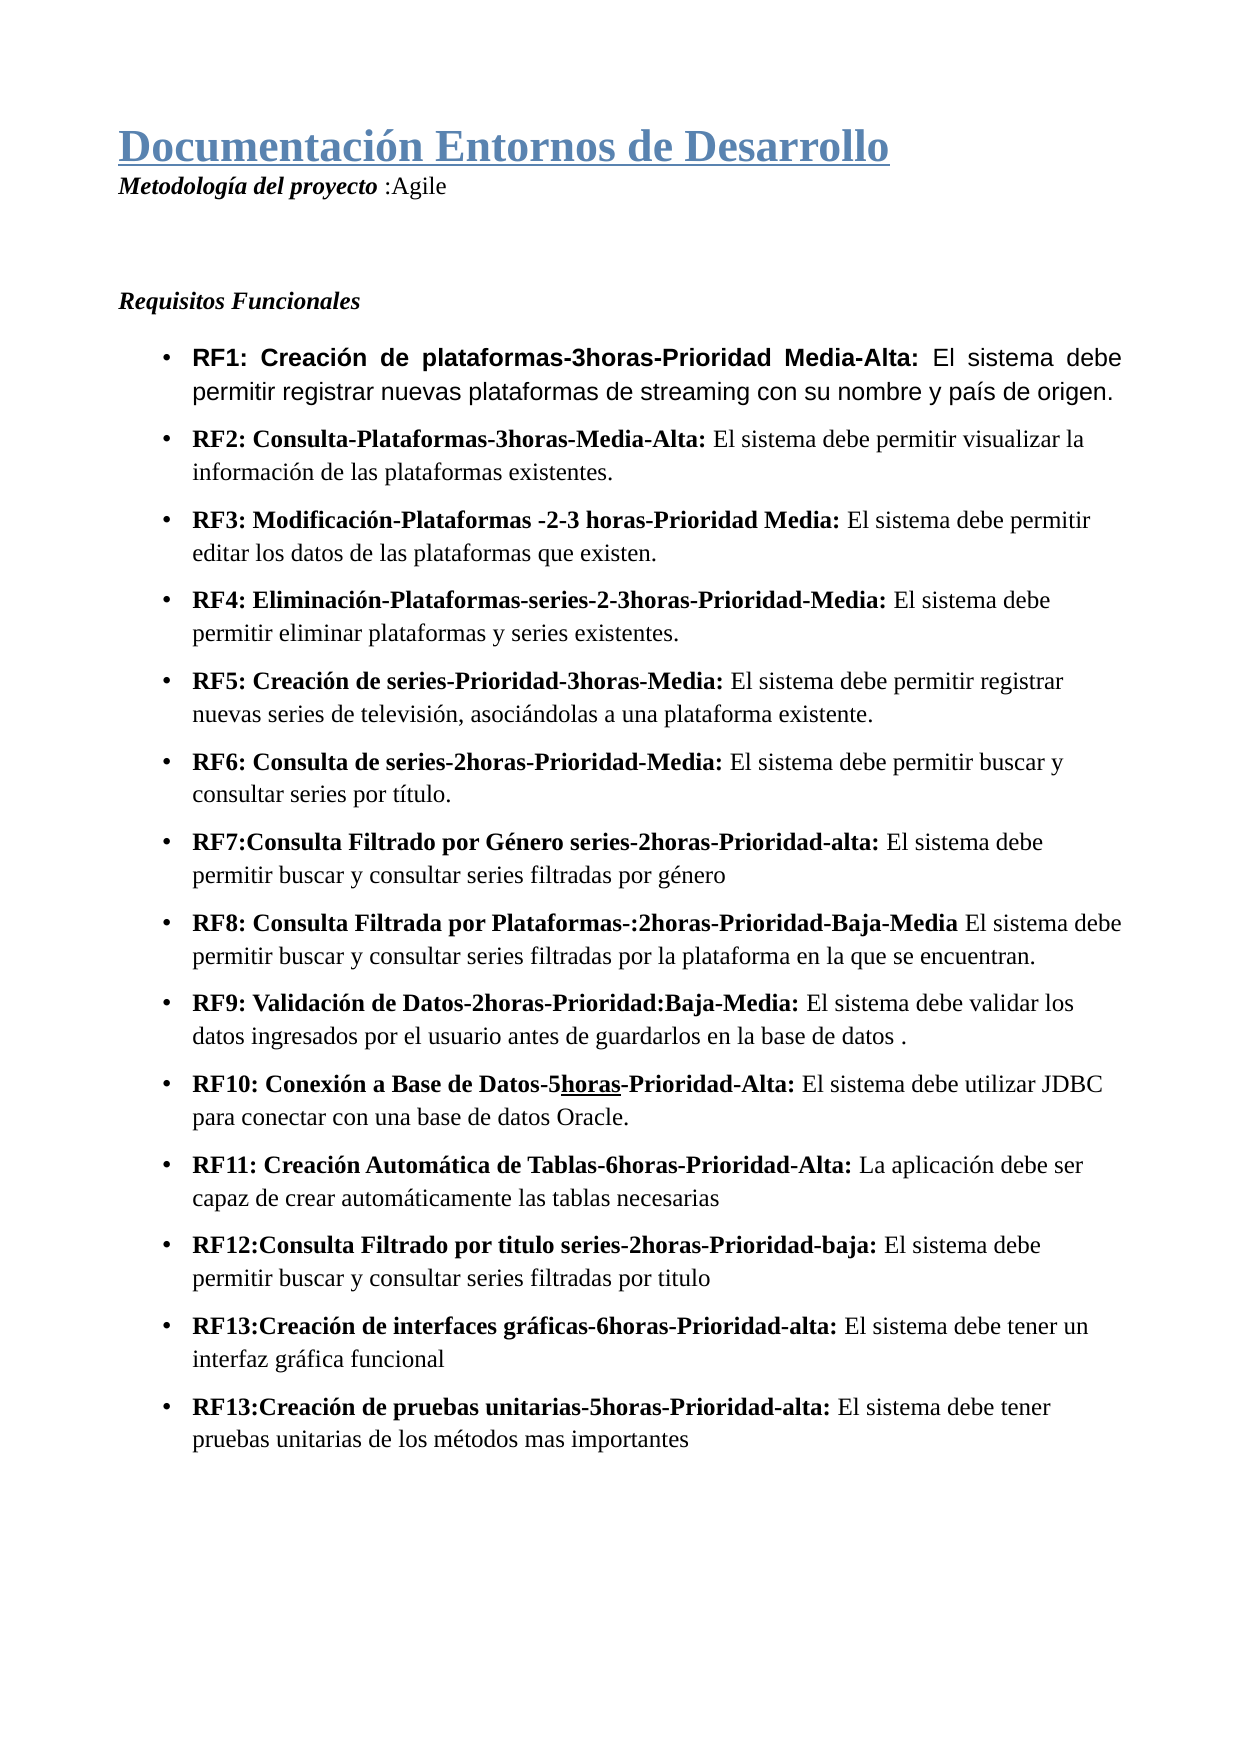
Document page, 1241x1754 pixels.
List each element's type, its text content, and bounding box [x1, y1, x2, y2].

text Documentación Entornos de Desarrollo [118, 118, 1122, 171]
list RF3: Modificación-Plataformas -2-3 horas-Prioridad Media: El sistema debe permitir editar los datos de las plataformas que existen. [162, 505, 1122, 566]
list RF4: Eliminación-Plataformas-series-2-3horas-Prioridad-Media: El sistema debe permitir eliminar plataformas y series existentes. [162, 585, 1122, 647]
text Requisitos Funcionales [118, 286, 1122, 314]
list RF13:Creación de interfaces gráficas-6horas-Prioridad-alta: El sistema debe tener un interfaz gráfica funcional [162, 1311, 1122, 1373]
list RF1: Creación de plataformas-3horas-Prioridad Media-Alta: El sistema debe permitir registrar nuevas plataformas de streaming con su nombre y país de origen. [162, 343, 1122, 405]
list RF8: Consulta Filtrada por Plataformas-:2horas-Prioridad-Baja-Media El sistema debe permitir buscar y consultar series filtradas por la plataforma en la que se encuentran. [162, 908, 1122, 969]
list RF13:Creación de pruebas unitarias-5horas-Prioridad-alta: El sistema debe tener pruebas unitarias de los métodos mas importantes [162, 1392, 1122, 1453]
list RF6: Consulta de series-2horas-Prioridad-Media: El sistema debe permitir buscar y consultar series por título. [162, 747, 1122, 808]
list RF5: Creación de series-Prioridad-3horas-Media: El sistema debe permitir registrar nuevas series de televisión, asociándolas a una plataforma existente. [162, 666, 1122, 728]
text Metodología del proyecto :Agile [118, 171, 1122, 199]
list RF2: Consulta-Plataformas-3horas-Media-Alta: El sistema debe permitir visualizar la información de las plataformas existentes. [162, 424, 1122, 486]
list RF10: Conexión a Base de Datos-5horas-Prioridad-Alta: El sistema debe utilizar JDBC para conectar con una base de datos Oracle. [162, 1069, 1122, 1131]
list RF11: Creación Automática de Tablas-6horas-Prioridad-Alta: La aplicación debe ser capaz de crear automáticamente las tablas necesarias [162, 1150, 1122, 1211]
list RF12:Consulta Filtrado por titulo series-2horas-Prioridad-baja: El sistema debe permitir buscar y consultar series filtradas por titulo [162, 1230, 1122, 1292]
list RF7:Consulta Filtrado por Género series-2horas-Prioridad-alta: El sistema debe permitir buscar y consultar series filtradas por género [162, 827, 1122, 889]
list RF9: Validación de Datos-2horas-Prioridad:Baja-Media: El sistema debe validar los datos ingresados por el usuario antes de guardarlos en la base de datos . [162, 988, 1122, 1050]
